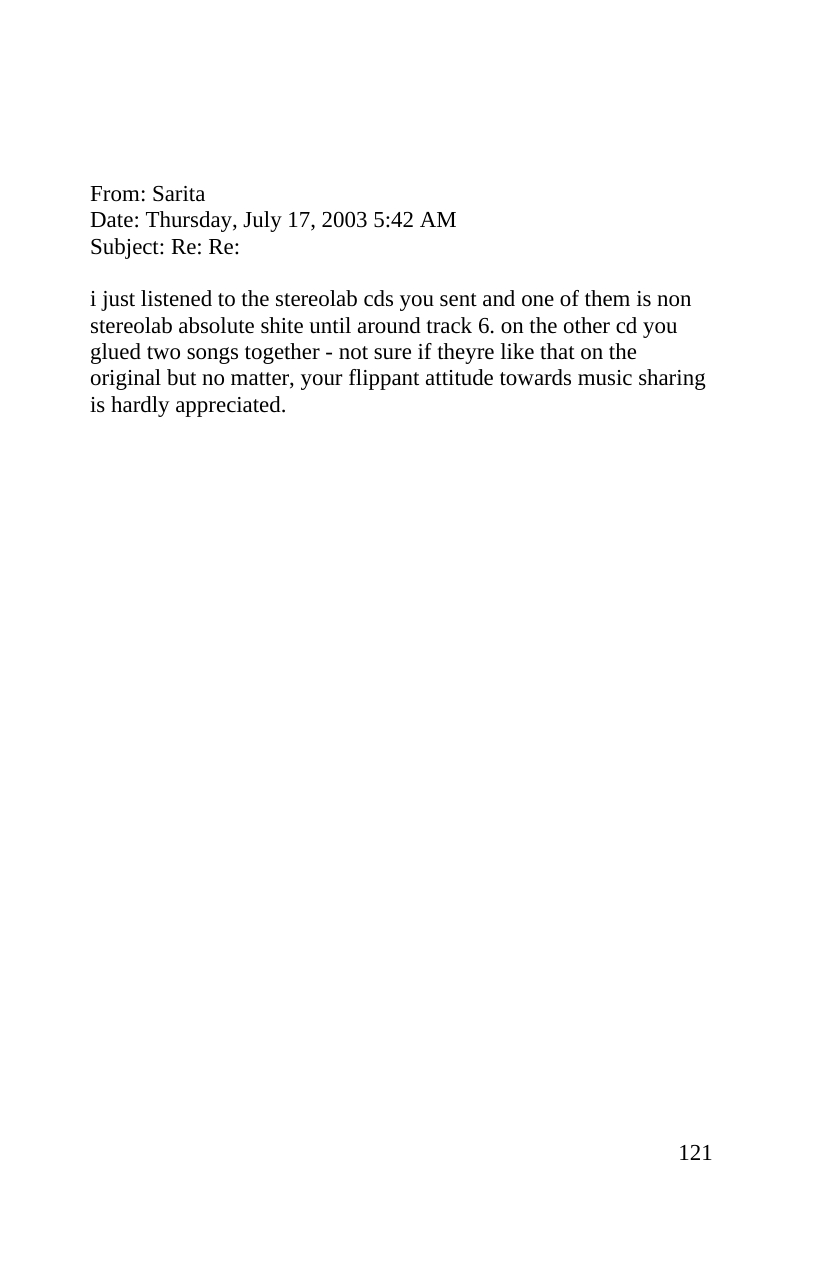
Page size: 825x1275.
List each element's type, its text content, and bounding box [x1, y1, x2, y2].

text From: Sarita Date: Thursday, July 17, 2003 5:42 AM Subject: Re: Re: i just listened to the stereolab cds you sent and one of them is non stereolab absolute shite until around track 6. on the other cd you glued two songs together - not sure if theyre like that on the original but no matter, your flippant attitude towards music sharing is hardly appreciated. [90, 180, 712, 417]
